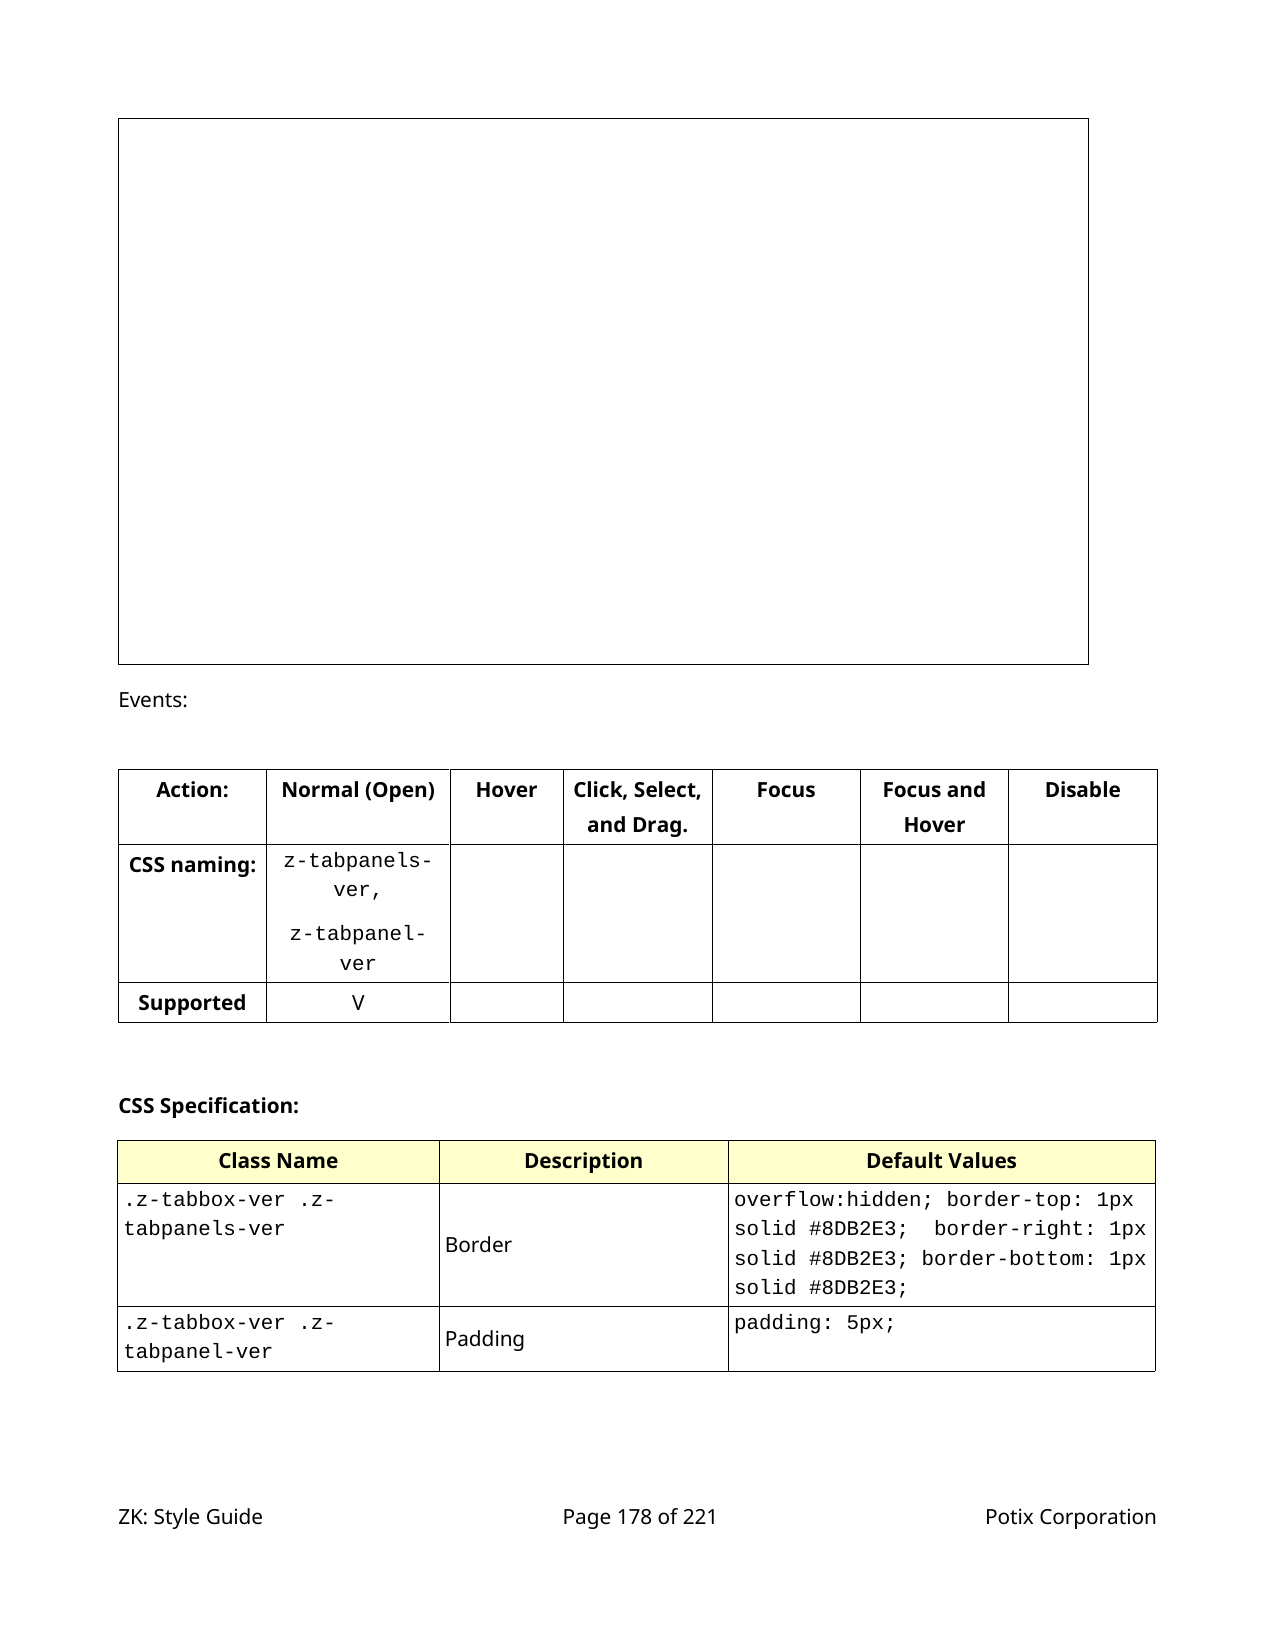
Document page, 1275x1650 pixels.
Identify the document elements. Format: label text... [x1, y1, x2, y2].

table_cell V [267, 983, 449, 1022]
table_cell [1009, 983, 1157, 1022]
table_header Description [440, 1141, 728, 1183]
table_cell [451, 845, 563, 982]
table_cell [564, 983, 712, 1022]
table_cell overflow:hidden; border-top: 1px solid #8DB2E3; border-right: 1px solid #8DB2E3; border-bottom: 1px solid #8DB2E3; [729, 1184, 1155, 1306]
table_header Action: [119, 770, 266, 844]
table_cell .z-tabbox-ver .z-tabpanel-ver [118, 1307, 439, 1371]
table_cell [713, 845, 860, 982]
table_cell Border [440, 1184, 728, 1306]
table_header Disable [1009, 770, 1157, 844]
table_cell z-tabpanels-ver, z-tabpanel-ver [267, 845, 449, 982]
table_header Click, Select, and Drag. [564, 770, 712, 844]
text Events: [118, 685, 1157, 748]
table_cell CSS naming: [119, 845, 266, 982]
table_header Normal (Open) [267, 770, 449, 844]
table_cell [1009, 845, 1157, 982]
table_cell padding: 5px; [729, 1307, 1155, 1371]
table_cell [119, 119, 1088, 664]
table_cell [861, 845, 1008, 982]
table_header Hover [451, 770, 563, 844]
table_cell [713, 983, 860, 1022]
table_cell Padding [440, 1307, 728, 1371]
text CSS Specification: [118, 1091, 1157, 1119]
table_cell [451, 983, 563, 1022]
table_header Focus and Hover [861, 770, 1008, 844]
table_cell [861, 983, 1008, 1022]
table_cell Supported [119, 983, 266, 1022]
table_header Focus [713, 770, 860, 844]
table_header Class Name [118, 1141, 439, 1183]
table_cell .z-tabbox-ver .z-tabpanels-ver [118, 1184, 439, 1306]
table_cell [564, 845, 712, 982]
table_header Default Values [729, 1141, 1155, 1183]
